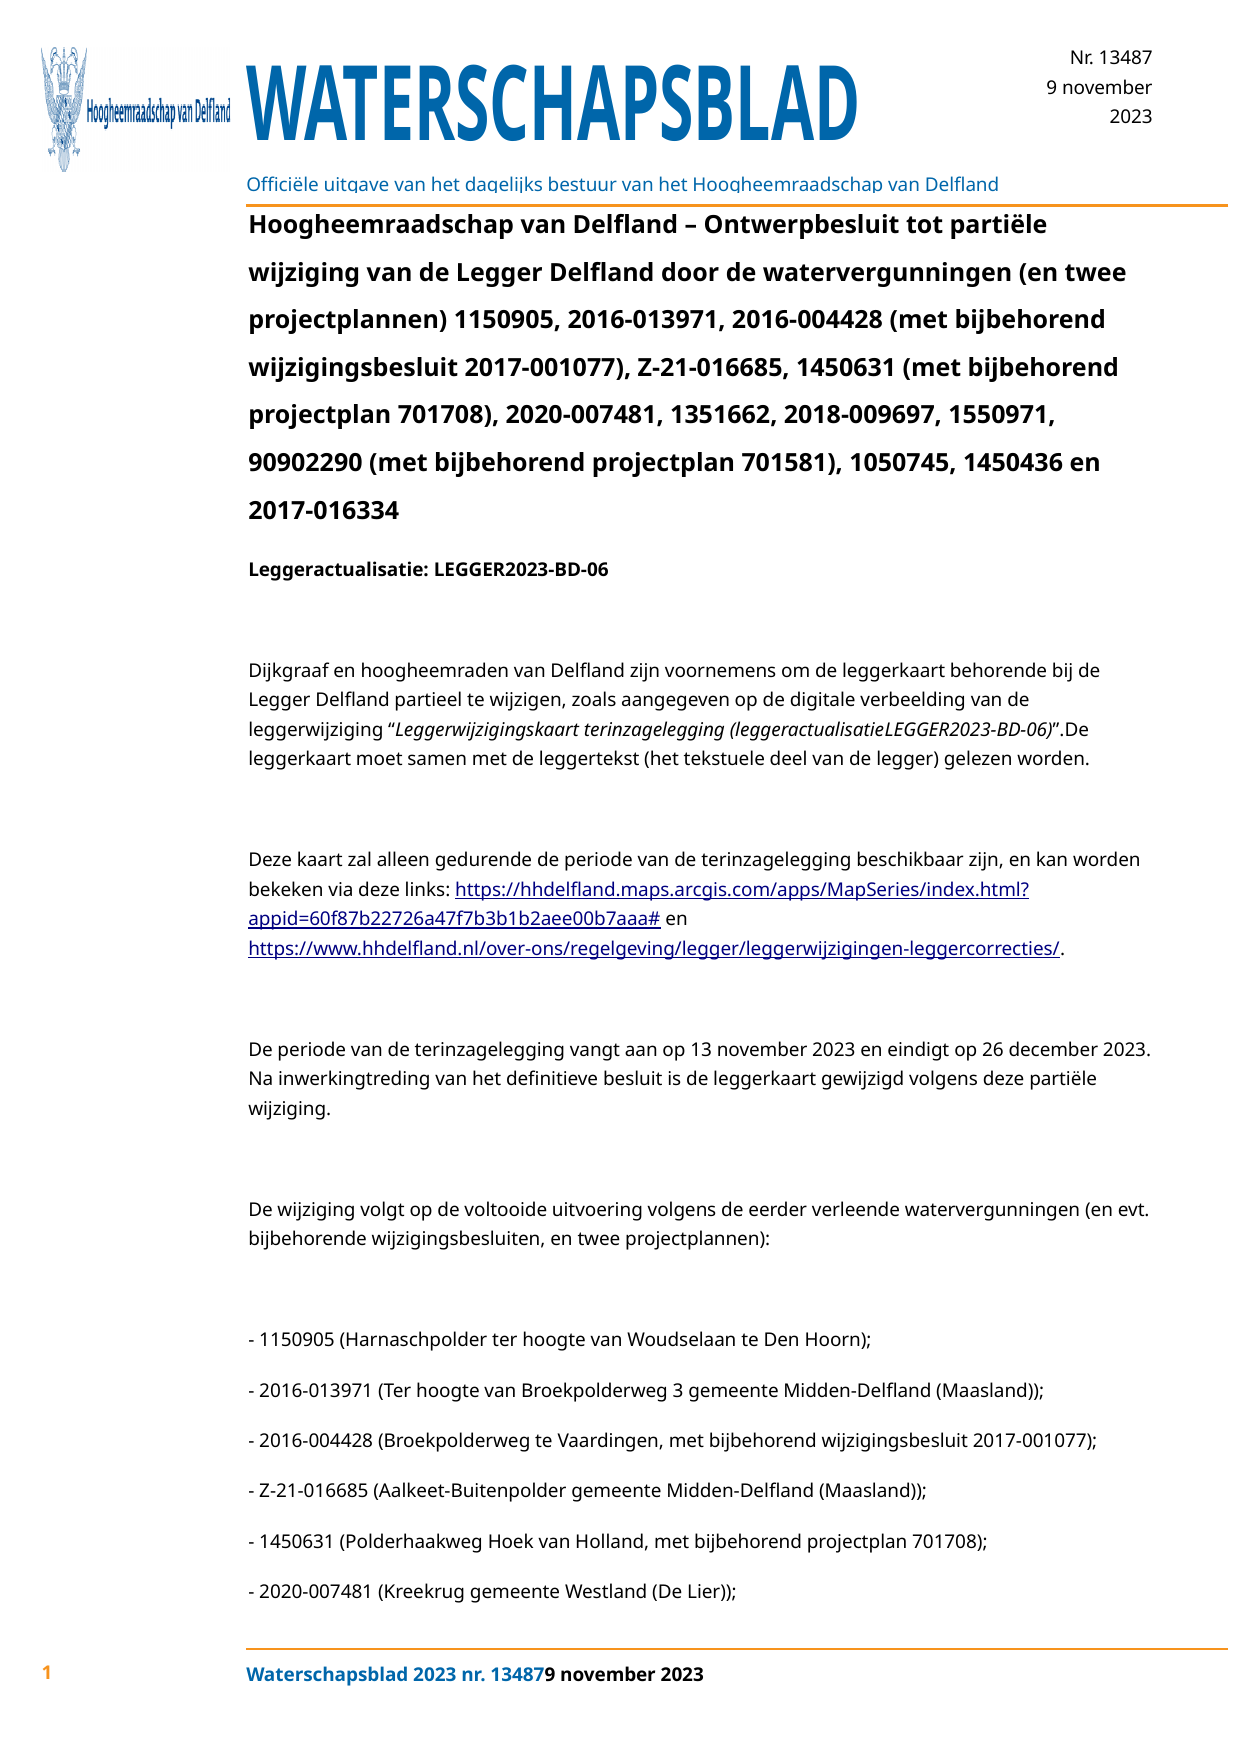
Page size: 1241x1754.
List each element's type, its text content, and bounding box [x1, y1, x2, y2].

text - 1450631 (Polderhaakweg Hoek van Holland, met bijbehorend projectplan 701708); [248, 1528, 1152, 1554]
text Leggeractualisatie: LEGGER2023-BD-06 [248, 556, 1152, 582]
text - Z-21-016685 (Aalkeet-Buitenpolder gemeente Midden-Delfland (Maasland)); [248, 1478, 1152, 1503]
text De wijziging volgt op de voltooide uitvoering volgens de eerder verleende watervergunningen (en evt. bijbehorende wijzigingsbesluiten, en twee projectplannen): [248, 1196, 1152, 1251]
text - 2016-004428 (Broekpolderweg te Vaardingen, met bijbehorend wijzigingsbesluit 2017-001077); [248, 1427, 1152, 1453]
text Hoogheemraadschap van Delfland – Ontwerpbesluit tot partiële wijziging van de Legger Delfland door de watervergunningen (en twee projectplannen) 1150905, 2016-013971, 2016-004428 (met bijbehorend wijzigingsbesluit 2017-001077), Z-21-016685, 1450631 (met bijbehorend projectplan 701708), 2020-007481, 1351662, 2018-009697, 1550971, 90902290 (met bijbehorend projectplan 701581), 1050745, 1450436 en 2017-016334 [248, 207, 1152, 526]
text Dijkgraaf en hoogheemraden van Delfland zijn voornemens om de leggerkaart behorende bij de Legger Delfland partieel te wijzigen, zoals aangegeven op de digitale verbeelding van de leggerwijziging “Leggerwijzigingskaart terinzagelegging (leggeractualisatieLEGGER2023-BD-06)”.De leggerkaart moet samen met de leggertekst (het tekstuele deel van de legger) gelezen worden. [248, 657, 1152, 771]
text Deze kaart zal alleen gedurende de periode van de terinzagelegging beschikbaar zijn, en kan worden bekeken via deze links: https://hhdelfland.maps.arcgis.com/apps/MapSeries/index.html?appid=60f87b22726a47f7b3b1b2aee00b7aaa# en https://www.hhdelfland.nl/over-ons/regelgeving/legger/leggerwijzigingen-leggercorrecties/. [248, 846, 1152, 961]
picture [41, 47, 231, 172]
text De periode van de terinzagelegging vangt aan op 13 november 2023 en eindigt op 26 december 2023. Na inwerkingtreding van het definitieve besluit is de leggerkaart gewijzigd volgens deze partiële wijziging. [248, 1036, 1152, 1121]
text - 2016-013971 (Ter hoogte van Broekpolderweg 3 gemeente Midden-Delfland (Maasland)); [248, 1377, 1152, 1402]
text - 1150905 (Harnaschpolder ter hoogte van Woudselaan te Den Hoorn); [248, 1326, 1152, 1352]
text - 2020-007481 (Kreekrug gemeente Westland (De Lier)); [248, 1578, 1152, 1604]
